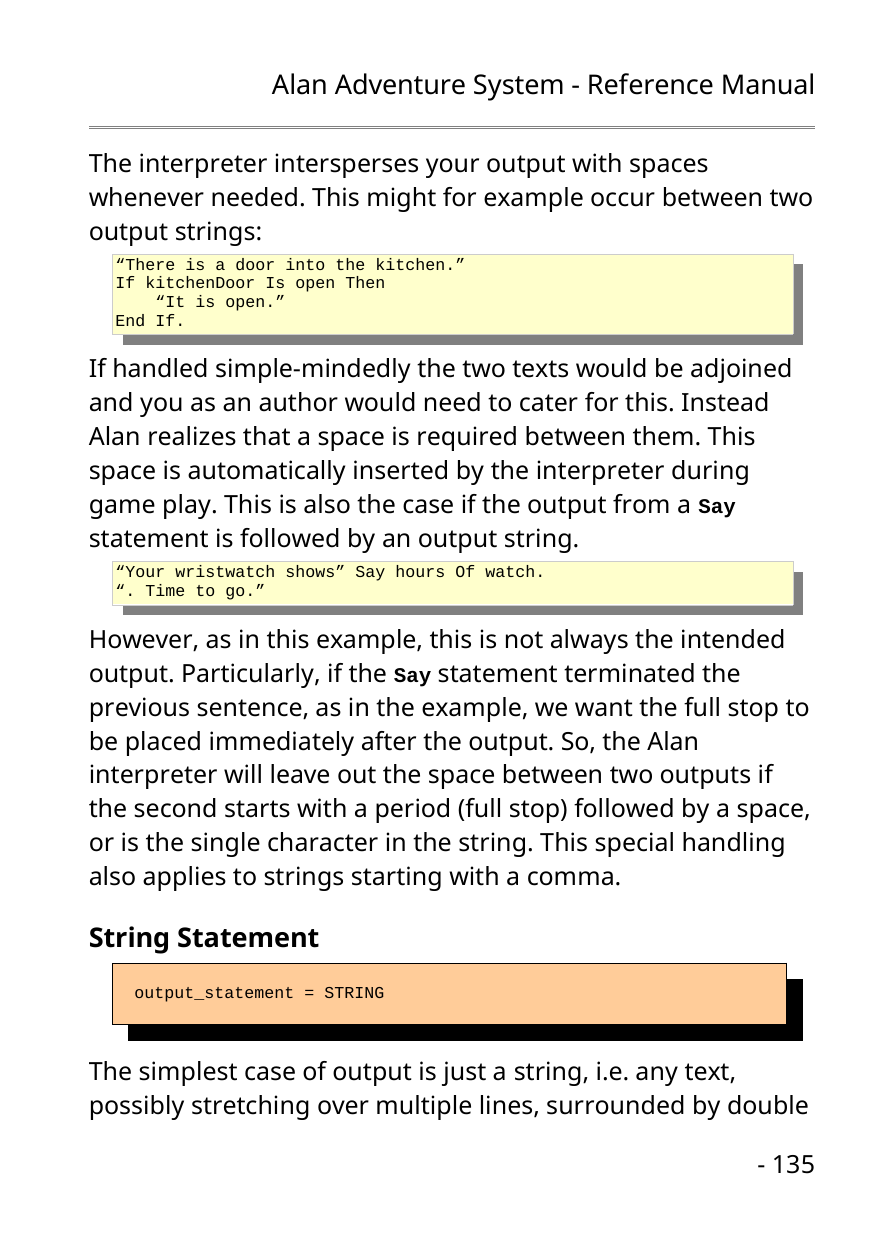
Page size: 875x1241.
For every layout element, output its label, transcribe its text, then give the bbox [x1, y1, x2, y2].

text The interpreter intersperses your output with spaces whenever needed. This might for example occur between two output strings: [88, 146, 815, 247]
text However, as in this example, this is not always the intended output. Particularly, if the Say statement terminated the previous sentence, as in the example, we want the full stop to be placed immediately after the output. So, the Alan interpreter will leave out the space between two outputs if the second starts with a period (full stop) followed by a space, or is the single character in the string. This special handling also applies to strings starting with a comma. [88, 622, 815, 893]
text The simplest case of output is just a string, i.e. any text, possibly stretching over multiple lines, surrounded by double [88, 1054, 815, 1122]
text “There is a door into the kitchen.” If kitchenDoor Is open Then “It is open.” End If. [113, 255, 793, 334]
subtitle String Statement [88, 918, 815, 956]
text If handled simple-mindedly the two texts would be adjoined and you as an author would need to cater for this. Instead Alan realizes that a space is required between them. This space is automatically inserted by the interpreter during game play. This is also the case if the output from a Say statement is followed by an output string. [88, 351, 815, 555]
text output_statement = STRING [113, 964, 786, 1024]
text “Your wristwatch shows” Say hours Of watch. “. Time to go.” [113, 562, 793, 604]
